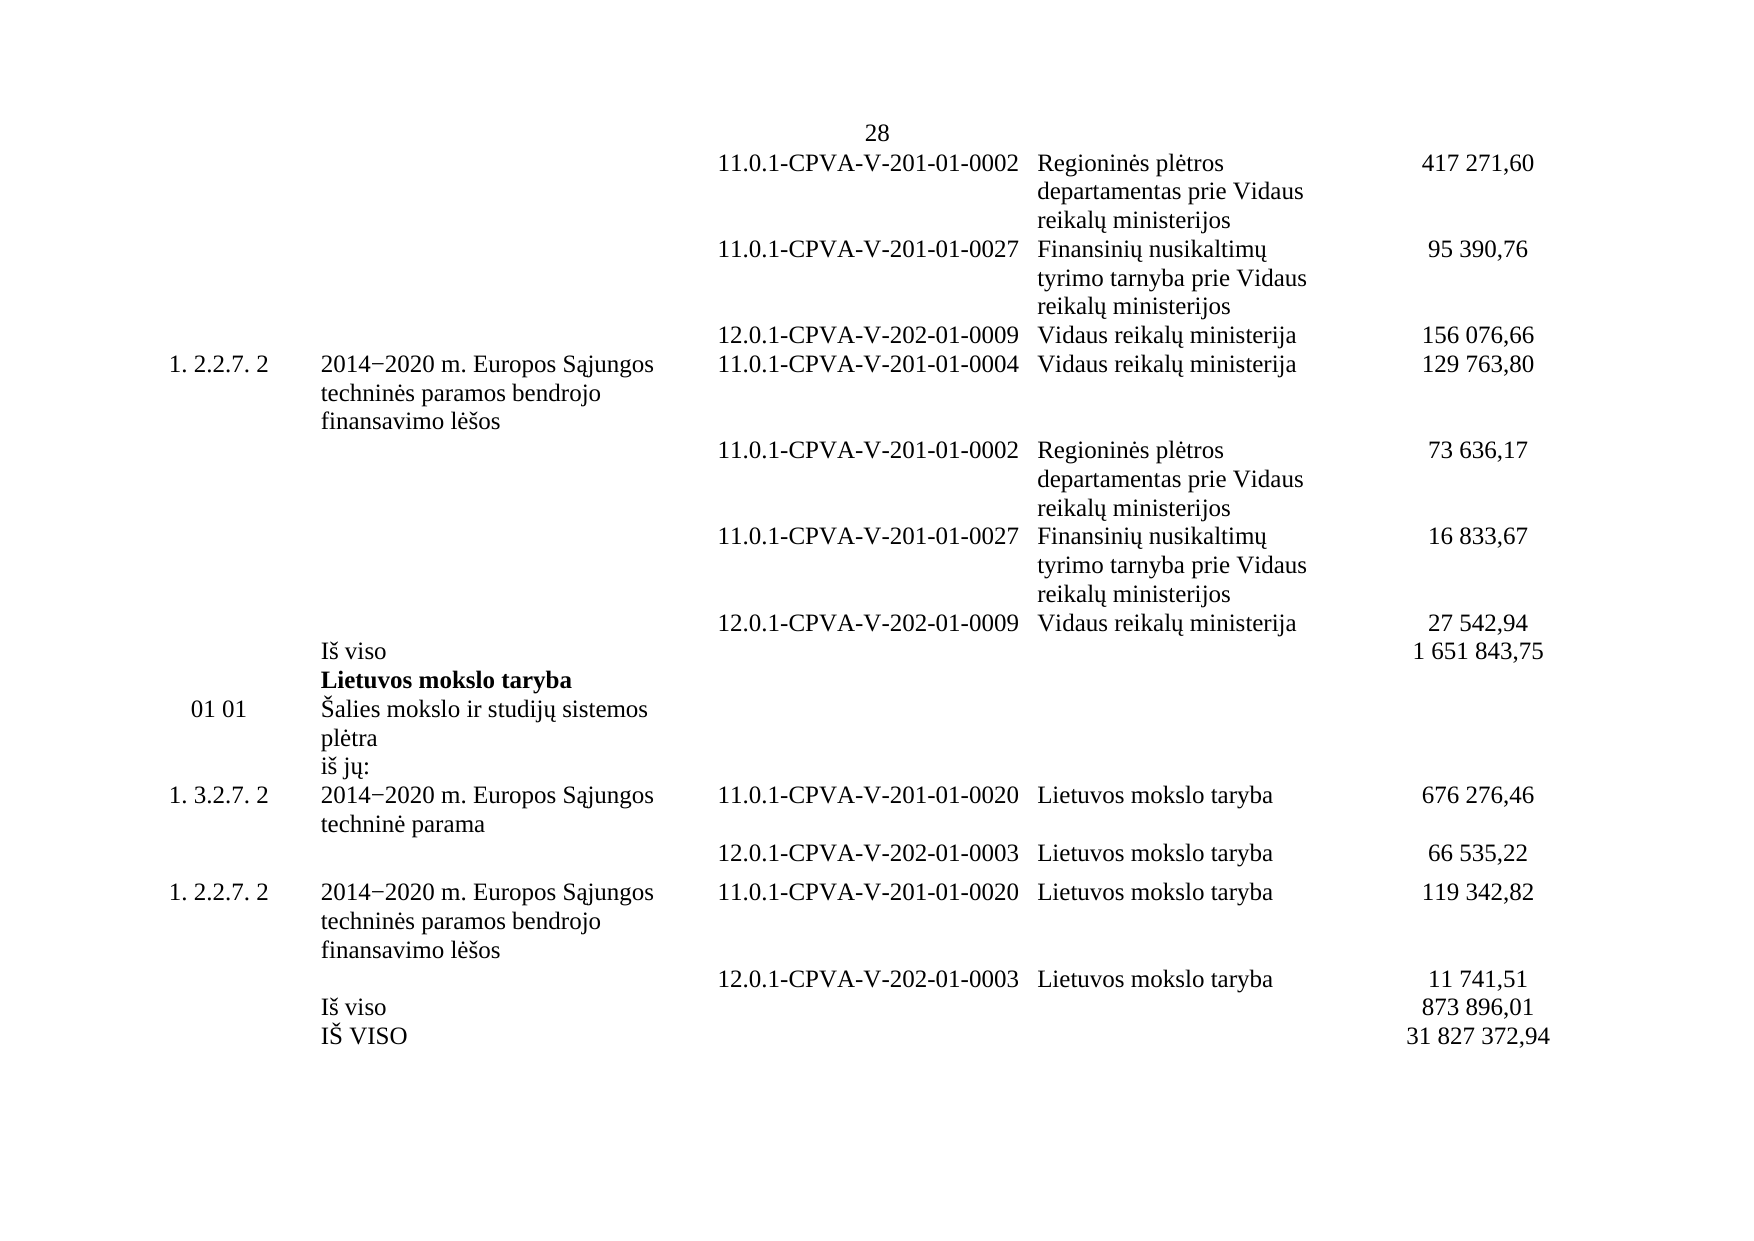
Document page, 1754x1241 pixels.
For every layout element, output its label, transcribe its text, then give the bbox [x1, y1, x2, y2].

table_cell 27 542,94 [1341, 608, 1615, 636]
table_cell 12.0.1-CPVA-V-202-01-0003 [701, 838, 1036, 877]
table_cell [1036, 993, 1341, 1021]
table_cell 417 271,60 [1341, 148, 1615, 234]
table_cell 31 827 372,94 [1341, 1021, 1615, 1079]
table_cell 129 763,80 [1341, 349, 1615, 435]
table_cell 12.0.1-CPVA-V-202-01-0009 [701, 320, 1036, 349]
table_cell 11.0.1-CPVA-V-201-01-0002 [701, 435, 1036, 521]
table_cell 1. 2.2.7. 2 [118, 878, 319, 964]
table_cell 873 896,01 [1341, 993, 1615, 1021]
table_cell [1036, 1021, 1341, 1079]
table_cell [319, 148, 701, 234]
table_cell [118, 838, 319, 877]
table_cell IŠ VISO [319, 1021, 701, 1079]
table_cell Vidaus reikalų ministerija [1036, 608, 1341, 636]
table_cell 11.0.1-CPVA-V-201-01-0027 [701, 521, 1036, 608]
table_cell 11 741,51 [1341, 964, 1615, 992]
table_cell [118, 435, 319, 521]
table_cell [118, 521, 319, 608]
table_cell [701, 694, 1036, 751]
table_cell 16 833,67 [1341, 521, 1615, 608]
table_cell [1341, 665, 1615, 694]
table_cell [1036, 636, 1341, 665]
table_cell [118, 665, 319, 694]
table_cell [701, 993, 1036, 1021]
table_cell 12.0.1-CPVA-V-202-01-0003 [701, 964, 1036, 992]
table_cell Regioninės plėtros departamentas prie Vidaus reikalų ministerijos [1036, 435, 1341, 521]
table_cell Vidaus reikalų ministerija [1036, 349, 1341, 435]
table_cell [118, 1021, 319, 1079]
table_cell 676 276,46 [1341, 780, 1615, 838]
table_cell Lietuvos mokslo taryba [1036, 838, 1341, 877]
table_cell [1036, 665, 1341, 694]
table_cell 12.0.1-CPVA-V-202-01-0009 [701, 608, 1036, 636]
table_cell Iš viso [319, 636, 701, 665]
table_cell [118, 993, 319, 1021]
table_cell 2014−2020 m. Europos Sąjungos techninės paramos bendrojo finansavimo lėšos [319, 878, 701, 964]
table_cell [118, 751, 319, 780]
table_cell 01 01 [118, 694, 319, 751]
table_cell 156 076,66 [1341, 320, 1615, 349]
table_cell Lietuvos mokslo taryba [1036, 964, 1341, 992]
table_cell Šalies mokslo ir studijų sistemos plėtra [319, 694, 701, 751]
table_cell 2014−2020 m. Europos Sąjungos techninės paramos bendrojo finansavimo lėšos [319, 349, 701, 435]
table_cell [319, 521, 701, 608]
table_cell [701, 636, 1036, 665]
table_cell [701, 1021, 1036, 1079]
table_cell [1341, 694, 1615, 751]
table_cell 73 636,17 [1341, 435, 1615, 521]
table_cell Lietuvos mokslo taryba [1036, 780, 1341, 838]
table_cell [1036, 751, 1341, 780]
table_cell 119 342,82 [1341, 878, 1615, 964]
table_cell 11.0.1-CPVA-V-201-01-0020 [701, 780, 1036, 838]
table_cell [319, 234, 701, 320]
table_cell Lietuvos mokslo taryba [1036, 878, 1341, 964]
table_cell Regioninės plėtros departamentas prie Vidaus reikalų ministerijos [1036, 148, 1341, 234]
table_cell Finansinių nusikaltimų tyrimo tarnyba prie Vidaus reikalų ministerijos [1036, 234, 1341, 320]
table_cell [118, 148, 319, 234]
table_cell Vidaus reikalų ministerija [1036, 320, 1341, 349]
table_cell [319, 435, 701, 521]
table_cell 95 390,76 [1341, 234, 1615, 320]
table_cell [118, 636, 319, 665]
table_cell [701, 751, 1036, 780]
table_cell iš jų: [319, 751, 701, 780]
table_cell [118, 964, 319, 992]
table_cell 1. 2.2.7. 2 [118, 349, 319, 435]
table_cell Lietuvos mokslo taryba [319, 665, 701, 694]
table_cell [118, 234, 319, 320]
table_cell [319, 838, 701, 877]
table_cell 1 651 843,75 [1341, 636, 1615, 665]
table_cell 11.0.1-CPVA-V-201-01-0004 [701, 349, 1036, 435]
table_cell 11.0.1-CPVA-V-201-01-0002 [701, 148, 1036, 234]
table_cell [118, 608, 319, 636]
table_cell [319, 320, 701, 349]
table_cell [1341, 751, 1615, 780]
table_cell [701, 665, 1036, 694]
table_cell [319, 608, 701, 636]
table_cell 2014−2020 m. Europos Sąjungos techninė parama [319, 780, 701, 838]
table_cell 11.0.1-CPVA-V-201-01-0027 [701, 234, 1036, 320]
table_cell [319, 964, 701, 992]
table_cell [118, 320, 319, 349]
table_cell Finansinių nusikaltimų tyrimo tarnyba prie Vidaus reikalų ministerijos [1036, 521, 1341, 608]
table_cell [1036, 694, 1341, 751]
table_cell 1. 3.2.7. 2 [118, 780, 319, 838]
table_cell 66 535,22 [1341, 838, 1615, 877]
table_cell 11.0.1-CPVA-V-201-01-0020 [701, 878, 1036, 964]
table_cell Iš viso [319, 993, 701, 1021]
